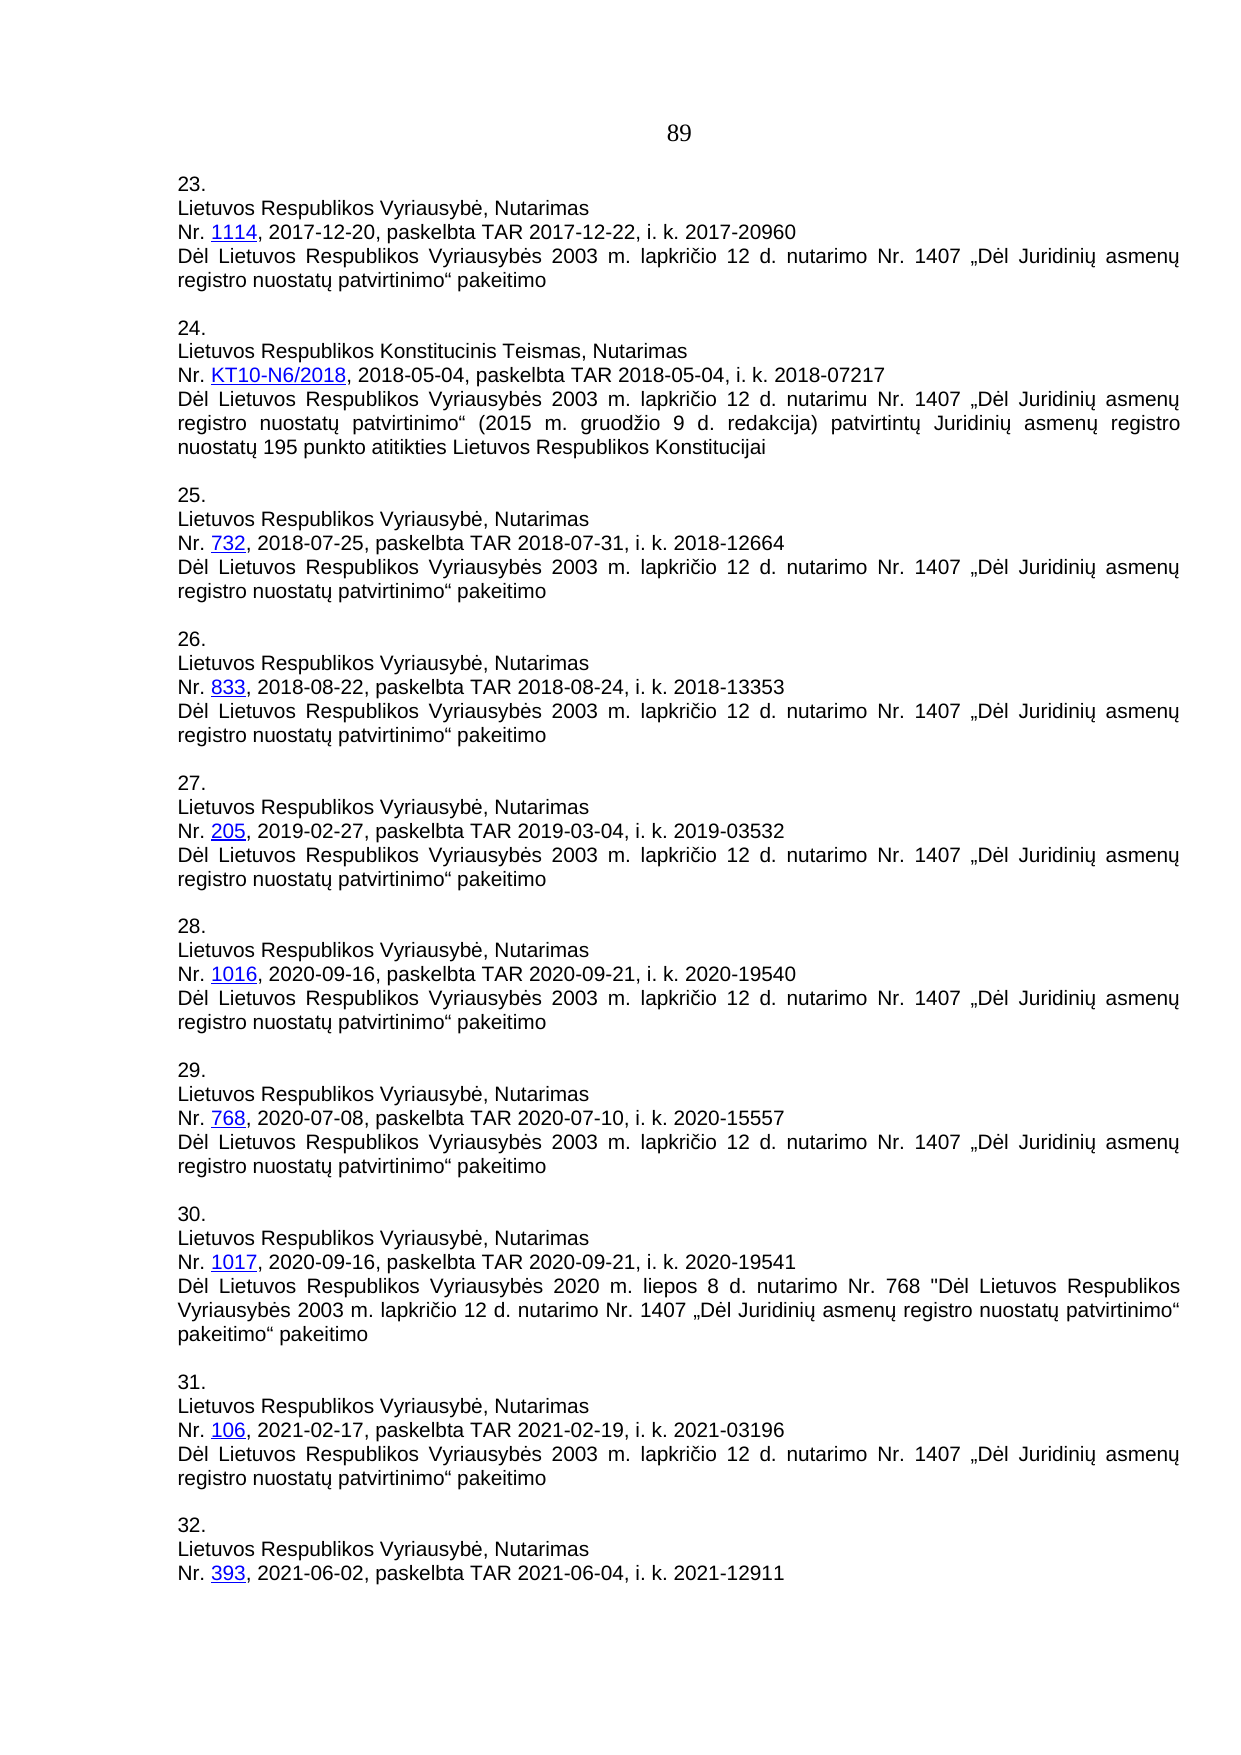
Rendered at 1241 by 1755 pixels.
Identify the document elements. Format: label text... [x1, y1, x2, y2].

text Nr. 1114, 2017-12-20, paskelbta TAR 2017-12-22, i. k. 2017-20960 [177, 219, 1181, 243]
text Dėl Lietuvos Respublikos Vyriausybės 2003 m. lapkričio 12 d. nutarimo Nr. 1407 „Dėl Juridinių asmenų registro nuostatų patvirtinimo“ pakeitimo [177, 1441, 1181, 1489]
text Dėl Lietuvos Respublikos Vyriausybės 2003 m. lapkričio 12 d. nutarimo Nr. 1407 „Dėl Juridinių asmenų registro nuostatų patvirtinimo“ pakeitimo [177, 842, 1181, 890]
text 24. [177, 315, 1181, 339]
text Nr. 833, 2018-08-22, paskelbta TAR 2018-08-24, i. k. 2018-13353 [177, 675, 1181, 699]
text Dėl Lietuvos Respublikos Vyriausybės 2020 m. liepos 8 d. nutarimo Nr. 768 "Dėl Lietuvos Respublikos Vyriausybės 2003 m. lapkričio 12 d. nutarimo Nr. 1407 „Dėl Juridinių asmenų registro nuostatų patvirtinimo“ pakeitimo“ pakeitimo [177, 1274, 1181, 1346]
text Nr. 205, 2019-02-27, paskelbta TAR 2019-03-04, i. k. 2019-03532 [177, 818, 1181, 842]
text Dėl Lietuvos Respublikos Vyriausybės 2003 m. lapkričio 12 d. nutarimo Nr. 1407 „Dėl Juridinių asmenų registro nuostatų patvirtinimo“ pakeitimo [177, 243, 1181, 291]
text Lietuvos Respublikos Vyriausybė, Nutarimas [177, 1393, 1181, 1417]
text Dėl Lietuvos Respublikos Vyriausybės 2003 m. lapkričio 12 d. nutarimo Nr. 1407 „Dėl Juridinių asmenų registro nuostatų patvirtinimo“ pakeitimo [177, 699, 1181, 747]
text Dėl Lietuvos Respublikos Vyriausybės 2003 m. lapkričio 12 d. nutarimo Nr. 1407 „Dėl Juridinių asmenų registro nuostatų patvirtinimo“ pakeitimo [177, 1130, 1181, 1178]
text 31. [177, 1369, 1181, 1393]
text Nr. 768, 2020-07-08, paskelbta TAR 2020-07-10, i. k. 2020-15557 [177, 1106, 1181, 1130]
text Lietuvos Respublikos Vyriausybė, Nutarimas [177, 1226, 1181, 1250]
text Lietuvos Respublikos Vyriausybė, Nutarimas [177, 938, 1181, 962]
text Lietuvos Respublikos Vyriausybė, Nutarimas [177, 794, 1181, 818]
text Lietuvos Respublikos Vyriausybė, Nutarimas [177, 1082, 1181, 1106]
text Lietuvos Respublikos Konstitucinis Teismas, Nutarimas [177, 339, 1181, 363]
text 32. [177, 1513, 1181, 1537]
text Dėl Lietuvos Respublikos Vyriausybės 2003 m. lapkričio 12 d. nutarimo Nr. 1407 „Dėl Juridinių asmenų registro nuostatų patvirtinimo“ pakeitimo [177, 555, 1181, 603]
text Nr. 1016, 2020-09-16, paskelbta TAR 2020-09-21, i. k. 2020-19540 [177, 962, 1181, 986]
text 23. [177, 172, 1181, 196]
text Nr. 393, 2021-06-02, paskelbta TAR 2021-06-04, i. k. 2021-12911 [177, 1561, 1181, 1585]
text Dėl Lietuvos Respublikos Vyriausybės 2003 m. lapkričio 12 d. nutarimu Nr. 1407 „Dėl Juridinių asmenų registro nuostatų patvirtinimo“ (2015 m. gruodžio 9 d. redakcija) patvirtintų Juridinių asmenų registro nuostatų 195 punkto atitikties Lietuvos Respublikos Konstitucijai [177, 387, 1181, 459]
text 27. [177, 771, 1181, 794]
text Lietuvos Respublikos Vyriausybė, Nutarimas [177, 651, 1181, 675]
text 29. [177, 1058, 1181, 1082]
text 26. [177, 627, 1181, 651]
text Dėl Lietuvos Respublikos Vyriausybės 2003 m. lapkričio 12 d. nutarimo Nr. 1407 „Dėl Juridinių asmenų registro nuostatų patvirtinimo“ pakeitimo [177, 986, 1181, 1034]
text Nr. 1017, 2020-09-16, paskelbta TAR 2020-09-21, i. k. 2020-19541 [177, 1250, 1181, 1274]
text 25. [177, 483, 1181, 507]
text 28. [177, 914, 1181, 938]
text Nr. KT10-N6/2018, 2018-05-04, paskelbta TAR 2018-05-04, i. k. 2018-07217 [177, 363, 1181, 387]
text Lietuvos Respublikos Vyriausybė, Nutarimas [177, 1537, 1181, 1561]
text Nr. 106, 2021-02-17, paskelbta TAR 2021-02-19, i. k. 2021-03196 [177, 1417, 1181, 1441]
text 30. [177, 1202, 1181, 1226]
text Nr. 732, 2018-07-25, paskelbta TAR 2018-07-31, i. k. 2018-12664 [177, 531, 1181, 555]
text Lietuvos Respublikos Vyriausybė, Nutarimas [177, 507, 1181, 531]
text Lietuvos Respublikos Vyriausybė, Nutarimas [177, 196, 1181, 219]
